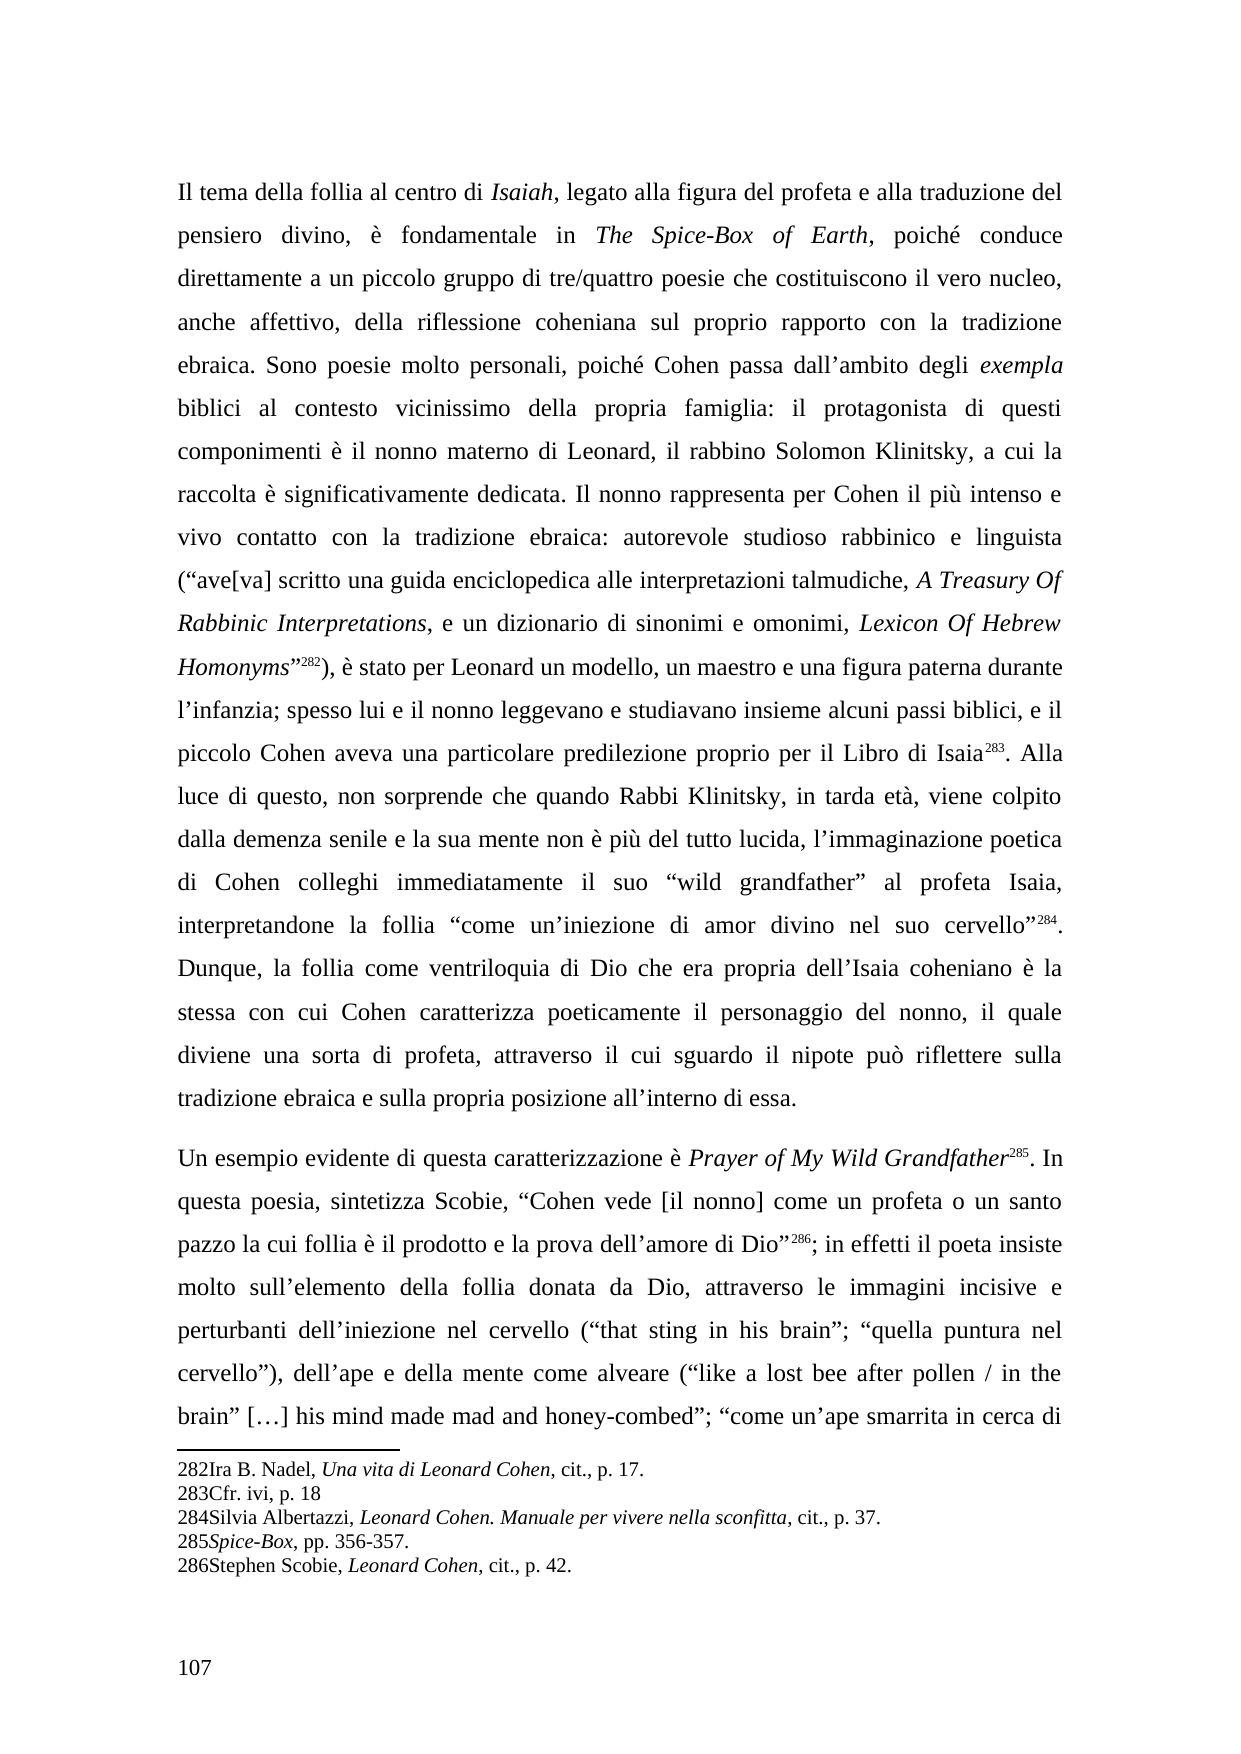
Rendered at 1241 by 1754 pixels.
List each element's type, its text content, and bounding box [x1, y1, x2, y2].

text Stephen Scobie, Leonard Cohen, cit., p. 42. [177, 1553, 1063, 1577]
text Un esempio evidente di questa caratterizzazione è Prayer of My Wild Grandfather. In questa poesia, sintetizza Scobie, “Cohen vede [il nonno] come un profeta o un santo pazzo la cui follia è il prodotto e la prova dell’amore di Dio”; in effetti il poeta insiste molto sull’elemento della follia donata da Dio, attraverso le immagini incisive e perturbanti dell’iniezione nel cervello (“that sting in his brain”; “quella puntura nel cervello”), dell’ape e della mente come alveare (“like a lost bee after pollen / in the brain” […] his mind made mad and honey-combed”; “come un’ape smarrita in cerca di [177, 1143, 1063, 1430]
text Ira B. Nadel, Una vita di Leonard Cohen, cit., p. 17. [177, 1456, 1063, 1481]
text Il tema della follia al centro di Isaiah, legato alla figura del profeta e alla traduzione del pensiero divino, è fondamentale in The Spice-Box of Earth, poiché conduce direttamente a un piccolo gruppo di tre/quattro poesie che costituiscono il vero nucleo, anche affettivo, della riflessione coheniana sul proprio rapporto con la tradizione ebraica. Sono poesie molto personali, poiché Cohen passa dall’ambito degli exempla biblici al contesto vicinissimo della propria famiglia: il protagonista di questi componimenti è il nonno materno di Leonard, il rabbino Solomon Klinitsky, a cui la raccolta è significativamente dedicata. Il nonno rappresenta per Cohen il più intenso e vivo contatto con la tradizione ebraica: autorevole studioso rabbinico e linguista (“ave[va] scritto una guida enciclopedica alle interpretazioni talmudiche, A Treasury Of Rabbinic Interpretations, e un dizionario di sinonimi e omonimi, Lexicon Of Hebrew Homonyms”), è stato per Leonard un modello, un maestro e una figura paterna durante l’infanzia; spesso lui e il nonno leggevano e studiavano insieme alcuni passi biblici, e il piccolo Cohen aveva una particolare predilezione proprio per il Libro di Isaia. Alla luce di questo, non sorprende che quando Rabbi Klinitsky, in tarda età, viene colpito dalla demenza senile e la sua mente non è più del tutto lucida, l’immaginazione poetica di Cohen colleghi immediatamente il suo “wild grandfather” al profeta Isaia, interpretandone la follia “come un’iniezione di amor divino nel suo cervello”. Dunque, la follia come ventriloquia di Dio che era propria dell’Isaia coheniano è la stessa con cui Cohen caratterizza poeticamente il personaggio del nonno, il quale diviene una sorta di profeta, attraverso il cui sguardo il nipote può riflettere sulla tradizione ebraica e sulla propria posizione all’interno di essa. [177, 177, 1063, 1112]
text Spice-Box, pp. 356-357. [177, 1529, 1063, 1553]
text Cfr. ivi, p. 18 [177, 1481, 1063, 1504]
text Silvia Albertazzi, Leonard Cohen. Manuale per vivere nella sconfitta, cit., p. 37. [177, 1504, 1063, 1529]
